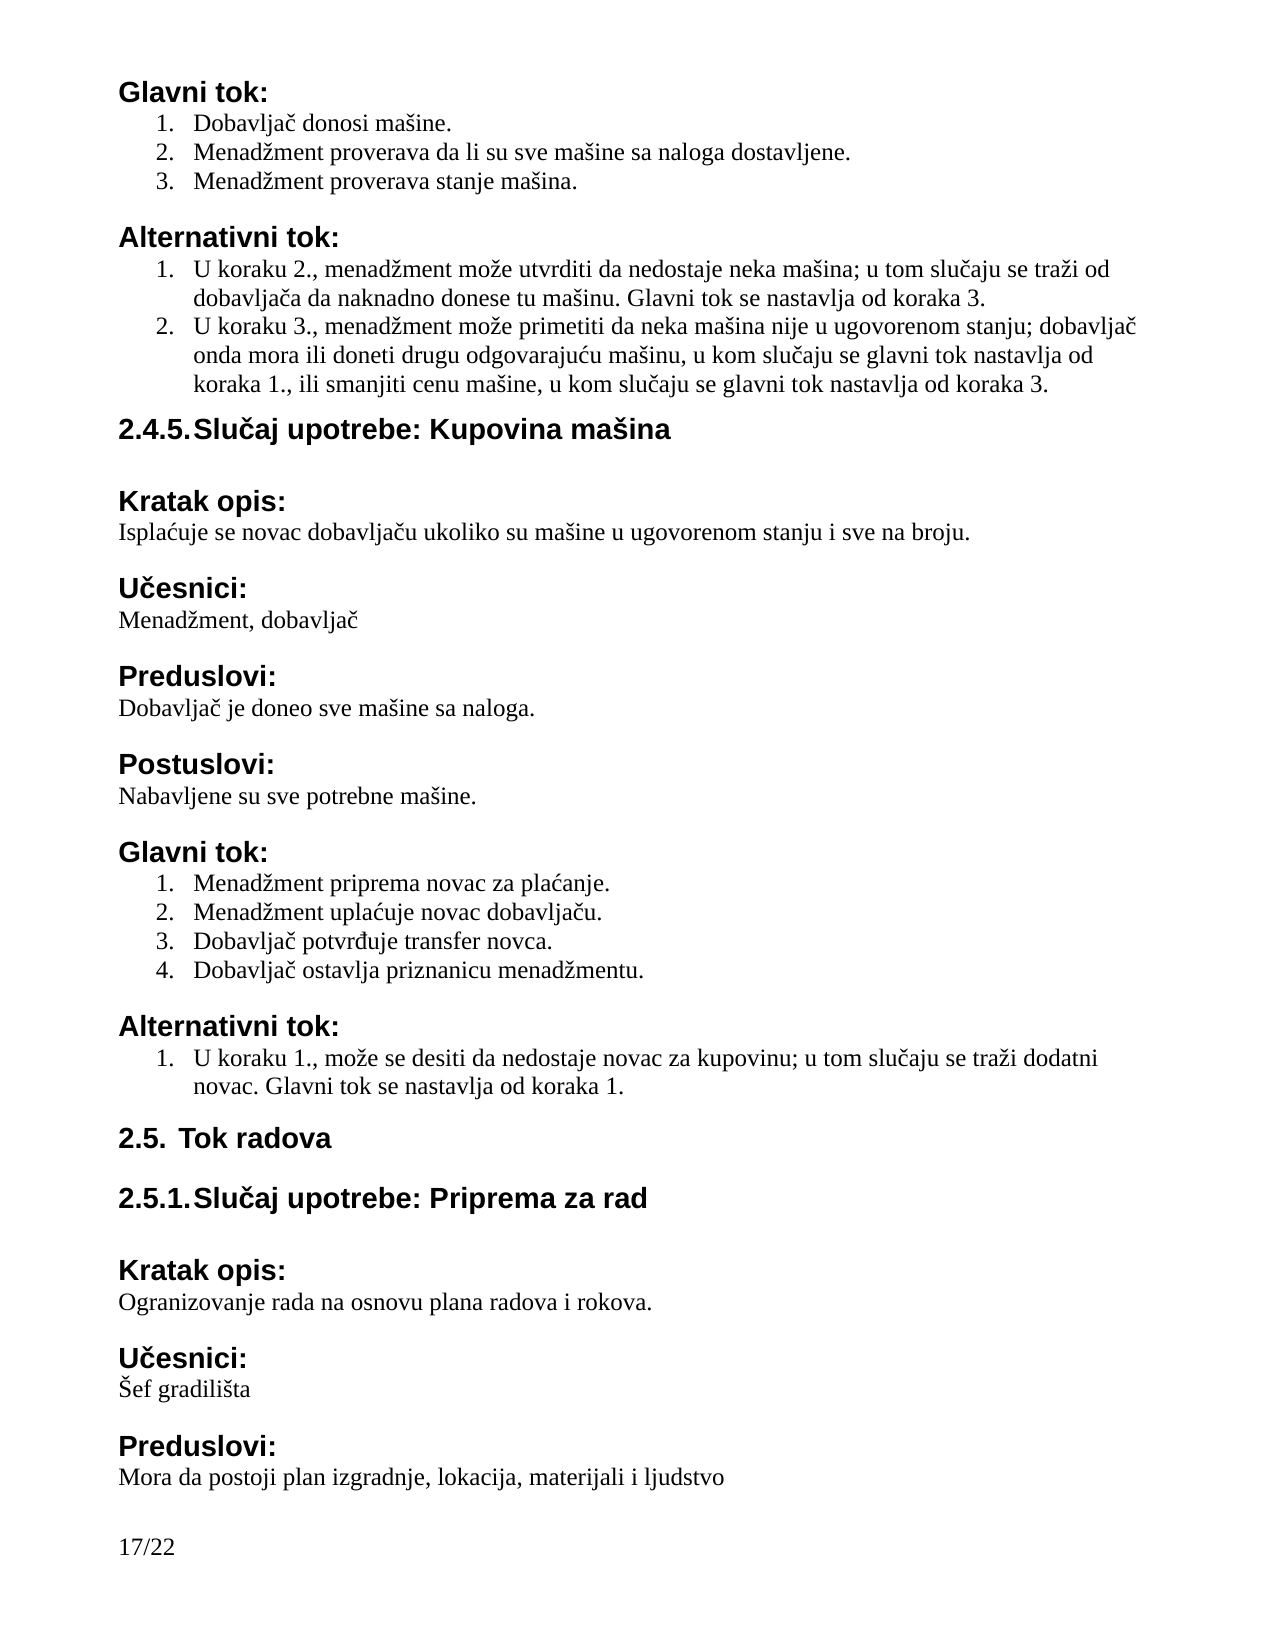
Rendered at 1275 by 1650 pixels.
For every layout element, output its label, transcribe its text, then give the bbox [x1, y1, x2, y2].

subtitle Alternativni tok: [118, 220, 1157, 254]
subtitle Glavni tok: [118, 75, 1157, 108]
list U koraku 2., menadžment može utvrditi da nedostaje neka mašina; u tom slučaju se traži od dobavljača da naknadno donese tu mašinu. Glavni tok se nastavlja od koraka 3. [156, 254, 1157, 311]
list Menadžment priprema novac za plaćanje. [156, 868, 1157, 897]
subtitle Postuslovi: [118, 747, 1157, 781]
text Mora da postoji plan izgradnje, lokacija, materijali i ljudstvo [118, 1462, 1157, 1491]
subtitle Glavni tok: [118, 835, 1157, 868]
list U koraku 3., menadžment može primetiti da neka mašina nije u ugovorenom stanju; dobavljač onda mora ili doneti drugu odgovarajuću mašinu, u kom slučaju se glavni tok nastavlja od koraka 1., ili smanjiti cenu mašine, u kom slučaju se glavni tok nastavlja od koraka 3. [156, 311, 1157, 398]
list Menadžment uplaćuje novac dobavljaču. [156, 897, 1157, 926]
list Dobavljač ostavlja priznanicu menadžmentu. [156, 955, 1157, 983]
subtitle Kratak opis: [118, 484, 1157, 517]
subtitle Kratak opis: [118, 1253, 1157, 1287]
text Isplaćuje se novac dobavljaču ukoliko su mašine u ugovorenom stanju i sve na broju. [118, 517, 1157, 546]
subtitle Alternativni tok: [118, 1009, 1157, 1043]
subtitle Tok radova [118, 1121, 1157, 1154]
text Dobavljač je doneo sve mašine sa naloga. [118, 693, 1157, 722]
subtitle Slučaj upotrebe: Priprema za rad [118, 1182, 1157, 1215]
subtitle Preduslovi: [118, 659, 1157, 693]
list Menadžment proverava stanje mašina. [156, 166, 1157, 195]
text Nabavljene su sve potrebne mašine. [118, 781, 1157, 809]
list Menadžment proverava da li su sve mašine sa naloga dostavljene. [156, 137, 1157, 166]
text Menadžment, dobavljač [118, 605, 1157, 634]
subtitle Učesnici: [118, 572, 1157, 605]
list Dobavljač potvrđuje transfer novca. [156, 926, 1157, 955]
subtitle Slučaj upotrebe: Kupovina mašina [118, 412, 1157, 446]
subtitle Preduslovi: [118, 1429, 1157, 1462]
list U koraku 1., može se desiti da nedostaje novac za kupovinu; u tom slučaju se traži dodatni novac. Glavni tok se nastavlja od koraka 1. [156, 1043, 1157, 1100]
text Ogranizovanje rada na osnovu plana radova i rokova. [118, 1287, 1157, 1315]
text Šef gradilišta [118, 1374, 1157, 1403]
subtitle Učesnici: [118, 1341, 1157, 1374]
list Dobavljač donosi mašine. [156, 108, 1157, 137]
